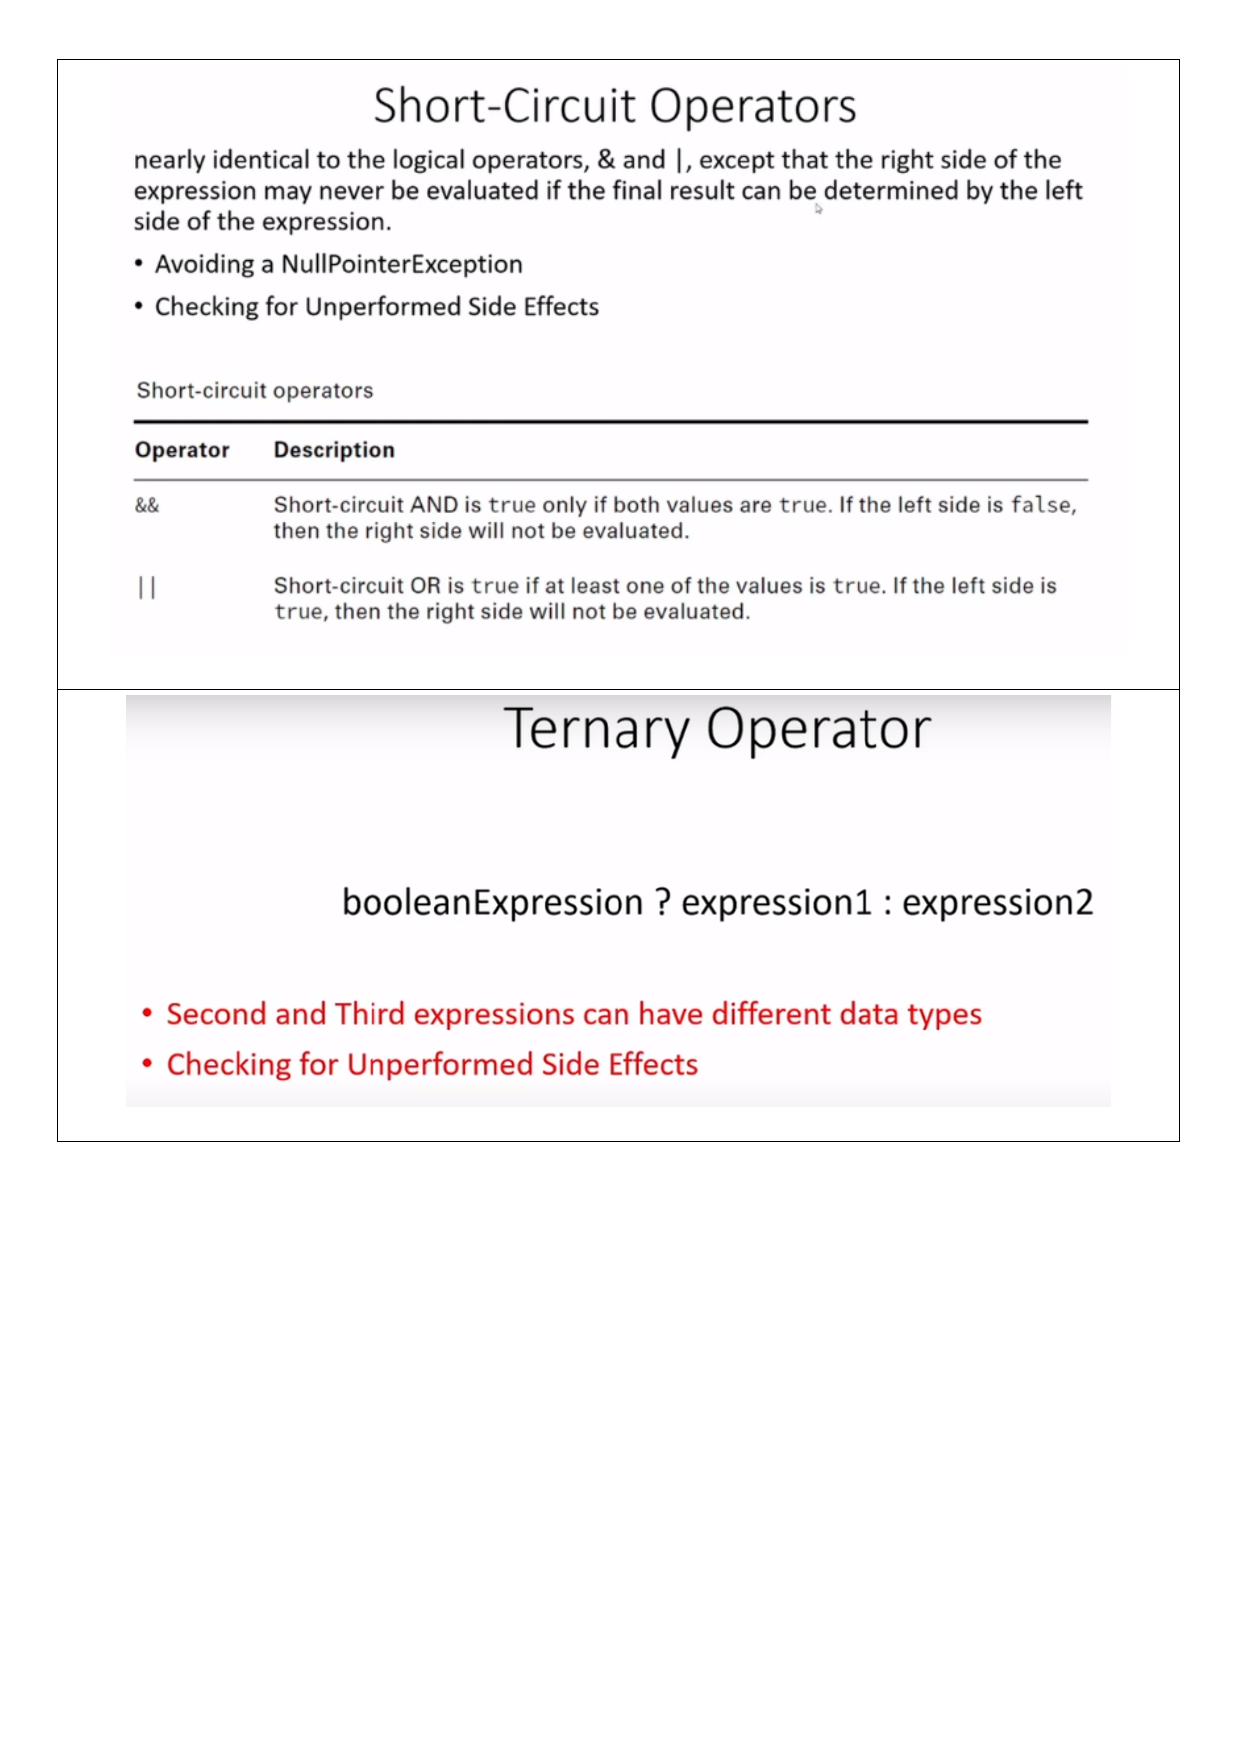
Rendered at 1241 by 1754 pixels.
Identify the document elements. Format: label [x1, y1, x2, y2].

table_cell [58, 60, 1179, 688]
table_cell [58, 690, 1179, 1141]
